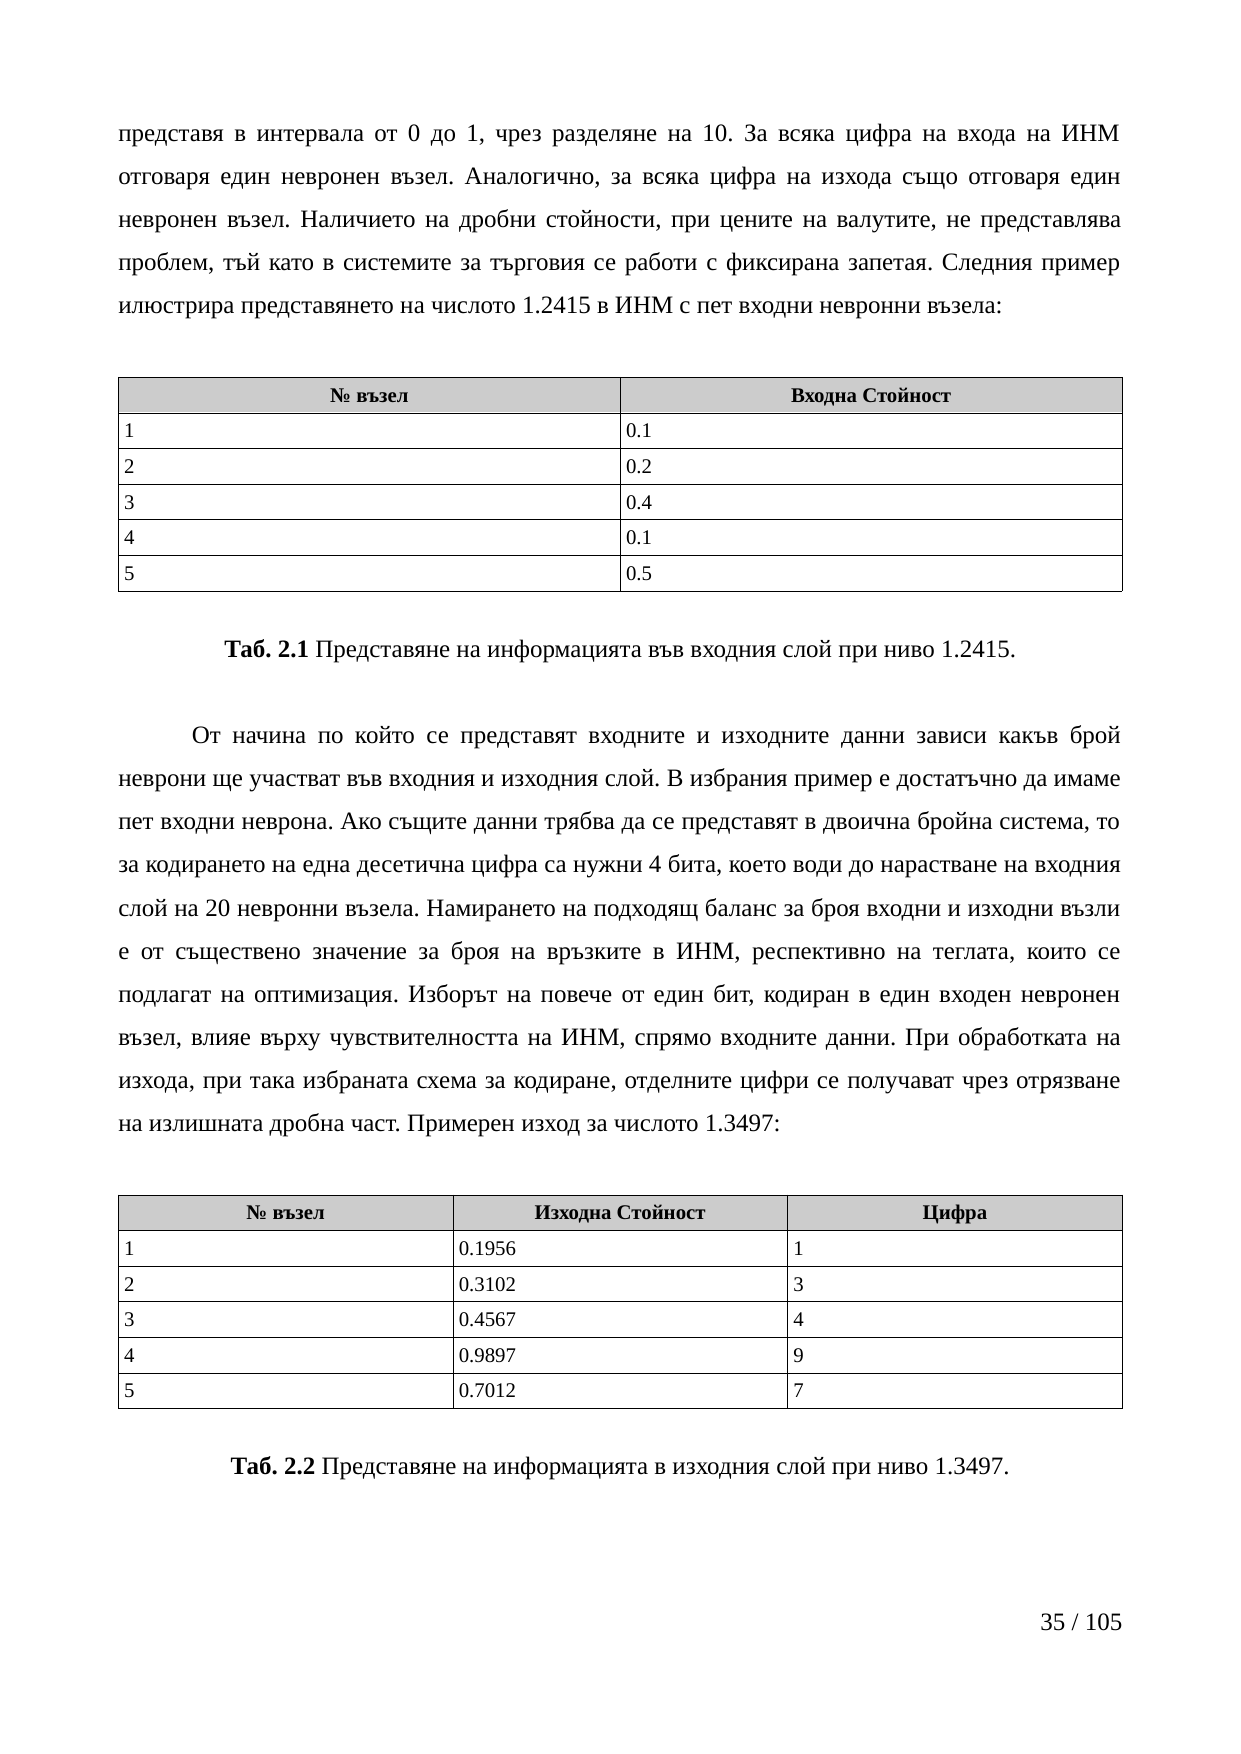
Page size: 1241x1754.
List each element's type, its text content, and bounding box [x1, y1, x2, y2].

table_cell 2 [119, 1267, 453, 1301]
table_cell 1 [788, 1231, 1122, 1266]
table_cell 1 [119, 414, 620, 448]
table_cell 0.3102 [454, 1267, 787, 1301]
table_cell 2 [119, 449, 620, 484]
table_cell 0.1 [621, 414, 1122, 448]
table_header Цифра [788, 1196, 1122, 1230]
table_cell 9 [788, 1338, 1122, 1373]
table_header Изходна Стойност [454, 1196, 787, 1230]
text Таб. 2.2 Представяне на информацията в изходния слой при ниво 1.3497. [118, 1451, 1122, 1480]
text представя в интервала от 0 до 1, чрез разделяне на 10. За всяка цифра на входа на ИНМ отговаря един невронен възел. Аналогично, за всяка цифра на изхода също отговаря един невронен възел. Наличието на дробни стойности, при цените на валутите, не представлява проблем, тъй като в системите за търговия се работи с фиксирана запетая. Следния пример илюстрира представянето на числото 1.2415 в ИНМ с пет входни невронни възела: [118, 118, 1122, 319]
table_cell 0.4567 [454, 1302, 787, 1337]
table_cell 3 [119, 1302, 453, 1337]
table_cell 4 [119, 1338, 453, 1373]
table_header Входна Стойност [621, 378, 1122, 412]
text От начина по който се представят входните и изходните данни зависи какъв брой неврони ще участват във входния и изходния слой. В избрания пример е достатъчно да имаме пет входни неврона. Ако същите данни трябва да се представят в двоична бройна система, то за кодирането на една десетична цифра са нужни 4 бита, което води до нарастване на входния слой на 20 невронни възела. Намирането на подходящ баланс за броя входни и изходни възли е от съществено значение за броя на връзките в ИНМ, респективно на теглата, които се подлагат на оптимизация. Изборът на повече от един бит, кодиран в един входен невронен възел, влияе върху чувствителността на ИНМ, спрямо входните данни. При обработката на изхода, при така избраната схема за кодиране, отделните цифри се получават чрез отрязване на излишната дробна част. Примерен изход за числото 1.3497: [118, 720, 1122, 1137]
table_cell 0.7012 [454, 1374, 787, 1408]
table_cell 0.1956 [454, 1231, 787, 1266]
table_cell 0.4 [621, 485, 1122, 519]
table_cell 0.2 [621, 449, 1122, 484]
table_cell 0.1 [621, 520, 1122, 555]
table_cell 3 [119, 485, 620, 519]
table_cell 5 [119, 1374, 453, 1408]
text Таб. 2.1 Представяне на информацията във входния слой при ниво 1.2415. [118, 634, 1122, 663]
table_header № възел [119, 1196, 453, 1230]
table_cell 4 [788, 1302, 1122, 1337]
table_cell 7 [788, 1374, 1122, 1408]
table_cell 0.5 [621, 556, 1122, 591]
table_cell 4 [119, 520, 620, 555]
table_header № възел [119, 378, 620, 412]
table_cell 0.9897 [454, 1338, 787, 1373]
table_cell 3 [788, 1267, 1122, 1301]
table_cell 5 [119, 556, 620, 591]
table_cell 1 [119, 1231, 453, 1266]
